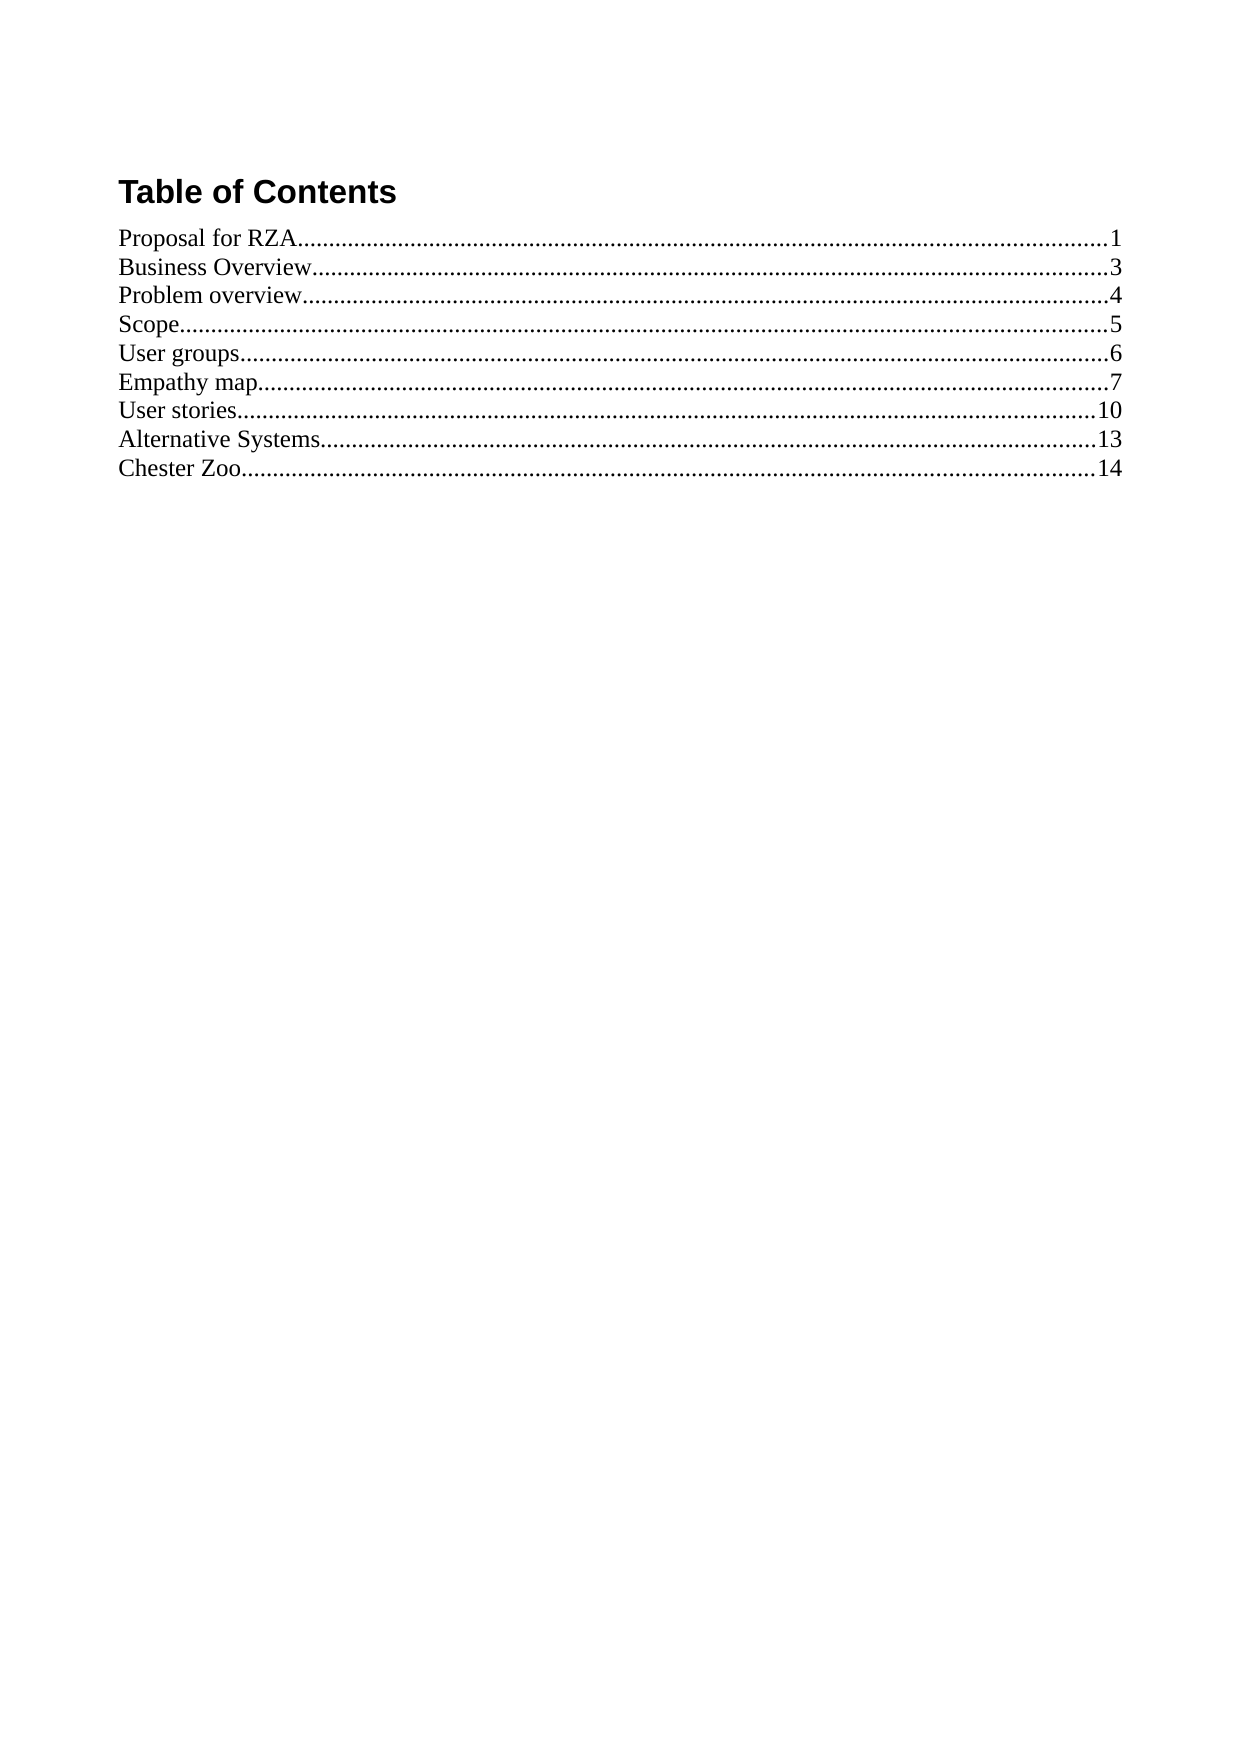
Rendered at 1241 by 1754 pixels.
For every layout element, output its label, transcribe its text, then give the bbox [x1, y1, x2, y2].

text Chester Zoo 14 [118, 453, 1122, 482]
text Problem overview 4 [118, 280, 1122, 309]
text User stories 10 [118, 395, 1122, 424]
text Alternative Systems 13 [118, 424, 1122, 453]
text User groups 6 [118, 338, 1122, 367]
subtitle Table of Contents [118, 172, 1122, 210]
text Scope 5 [118, 309, 1122, 338]
text Empathy map 7 [118, 367, 1122, 395]
text Proposal for RZA 1 [118, 223, 1122, 252]
text Business Overview 3 [118, 252, 1122, 280]
